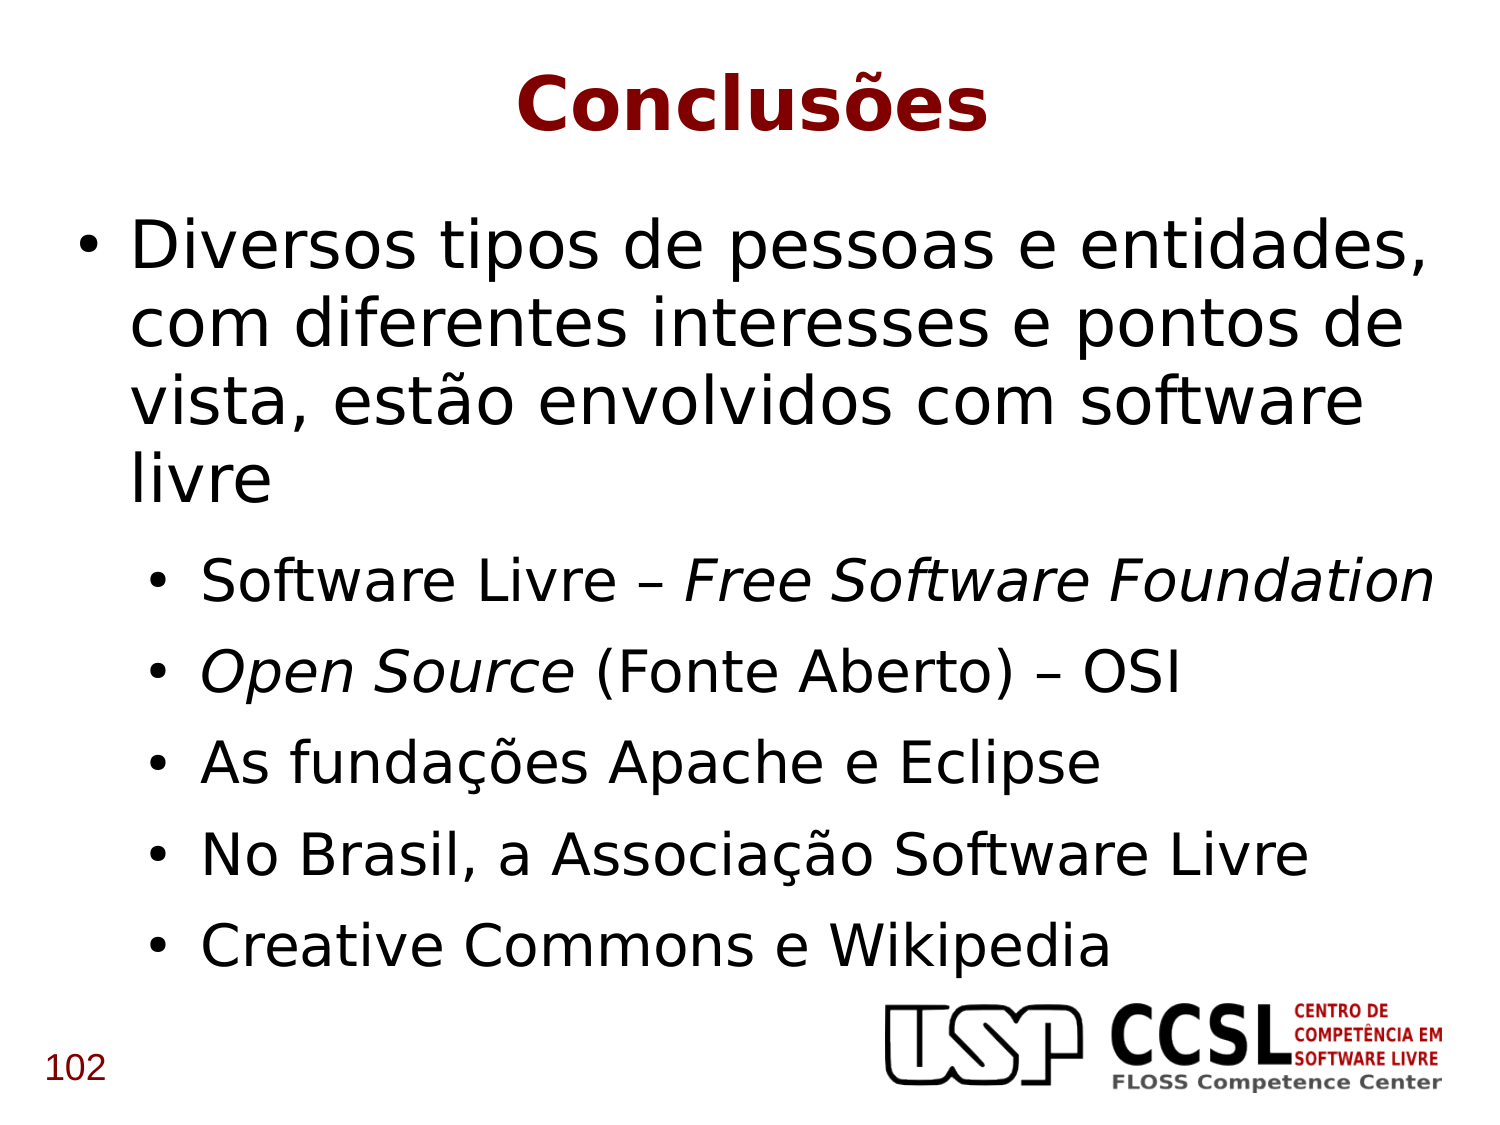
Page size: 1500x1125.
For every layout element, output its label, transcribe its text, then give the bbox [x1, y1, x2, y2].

picture [885, 1003, 1442, 1093]
list Diversos tipos de pessoas e entidades, com diferentes interesses e pontos de vista, estão envolvidos com software livre Software Livre – Free Software Foundation Open Source (Fonte Aberto) – OSI As fundações Apache e Eclipse No Brasil, a Associação Software Livre Creative Commons e Wikipedia [59, 206, 1447, 981]
title Conclusões [59, 29, 1447, 180]
